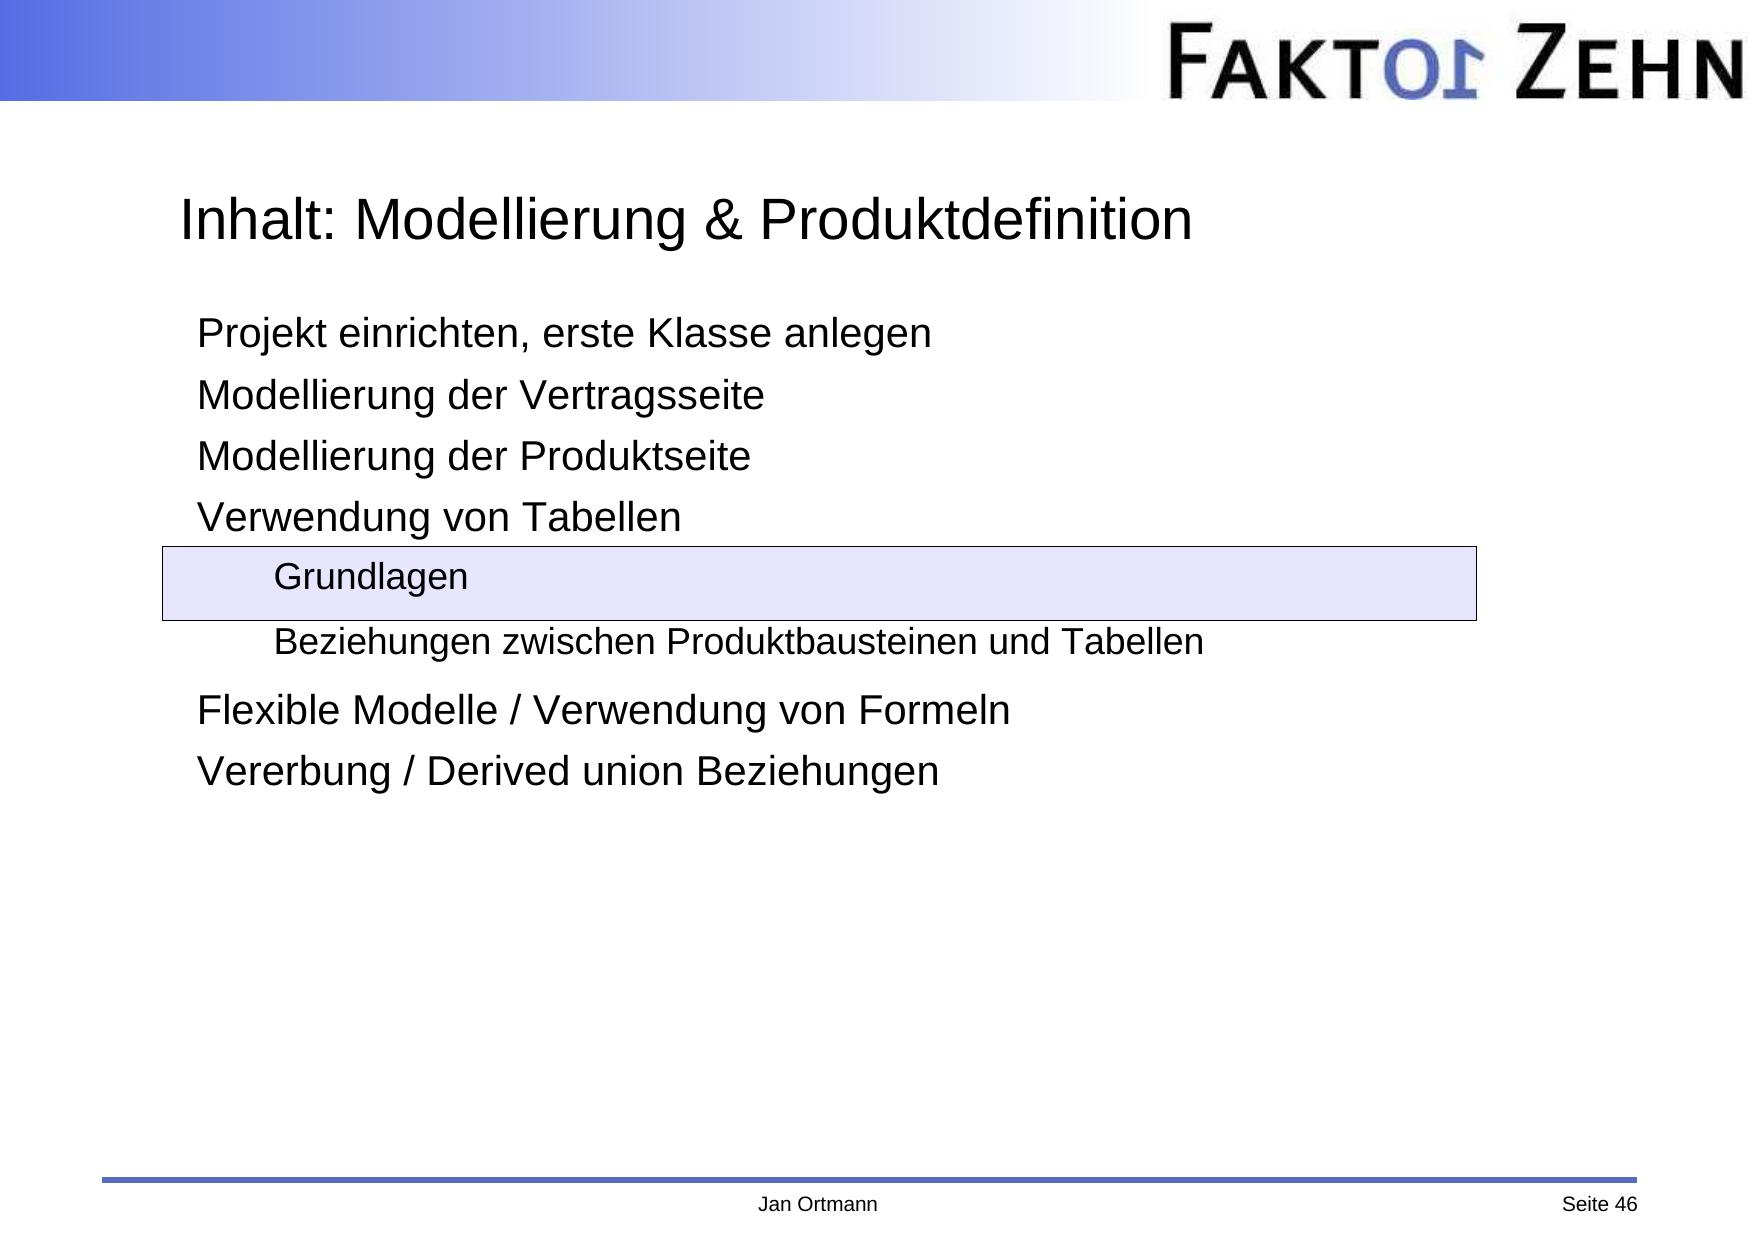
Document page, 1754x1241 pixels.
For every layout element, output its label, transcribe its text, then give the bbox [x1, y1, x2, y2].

text_box [162, 546, 179, 621]
picture [1162, 7, 1752, 100]
list Projekt einrichten, erste Klasse anlegen Modellierung der Vertragsseite Modellierung der Produktseite Verwendung von Tabellen Grundlagen Beziehungen zwischen Produktbausteinen und Tabellen Flexible Modelle / Verwendung von Formeln Vererbung / Derived union Beziehungen [179, 310, 1576, 1078]
title Inhalt: Modellierung & Produktdefinition [179, 142, 1576, 296]
